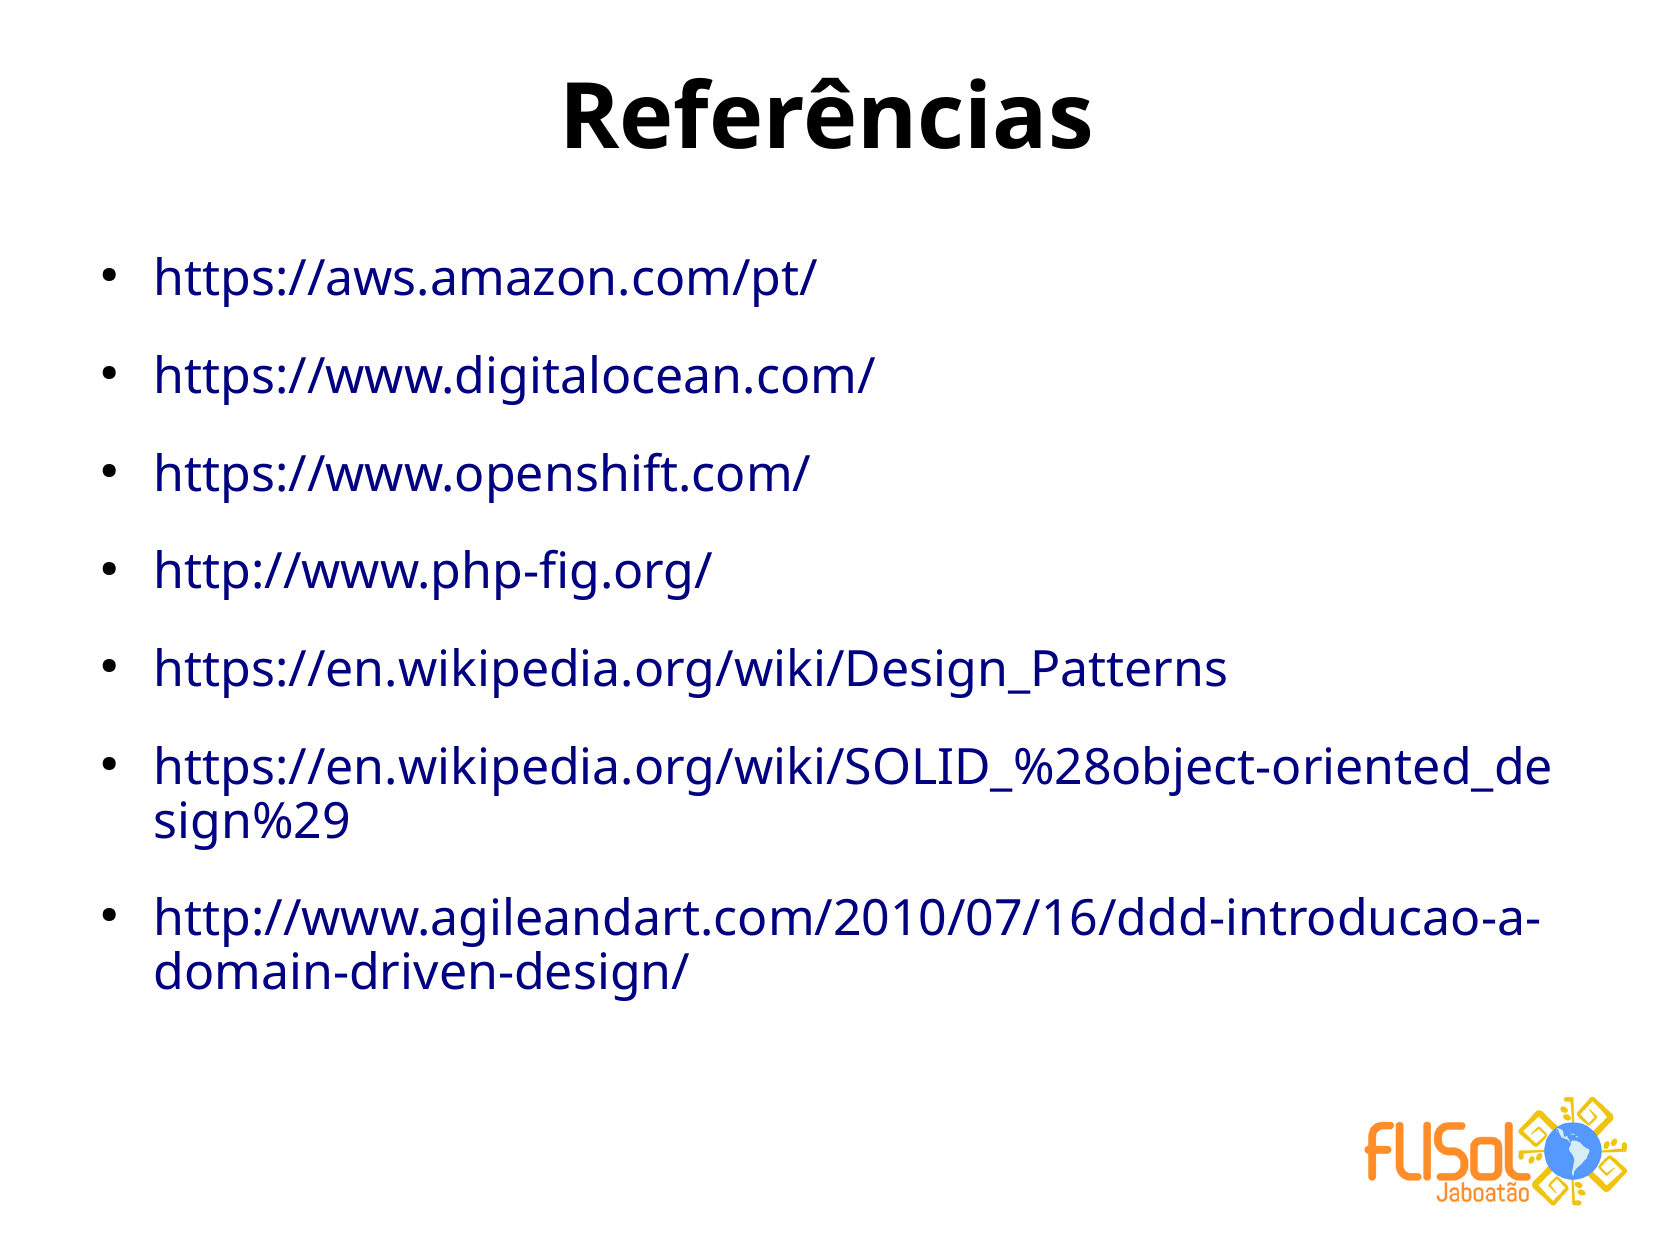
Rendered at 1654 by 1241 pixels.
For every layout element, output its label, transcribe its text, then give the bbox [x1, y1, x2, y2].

list https://aws.amazon.com/pt/ https://www.digitalocean.com/ https://www.openshift.com/ http://www.php-fig.org/ https://en.wikipedia.org/wiki/Design_Patterns https://en.wikipedia.org/wiki/SOLID_%28object-oriented_design%29 http://www.agileandart.com/2010/07/16/ddd-introducao-a-domain-driven-design/ [82, 242, 1571, 1081]
title Referências [82, 43, 1571, 184]
picture [1356, 1086, 1633, 1213]
